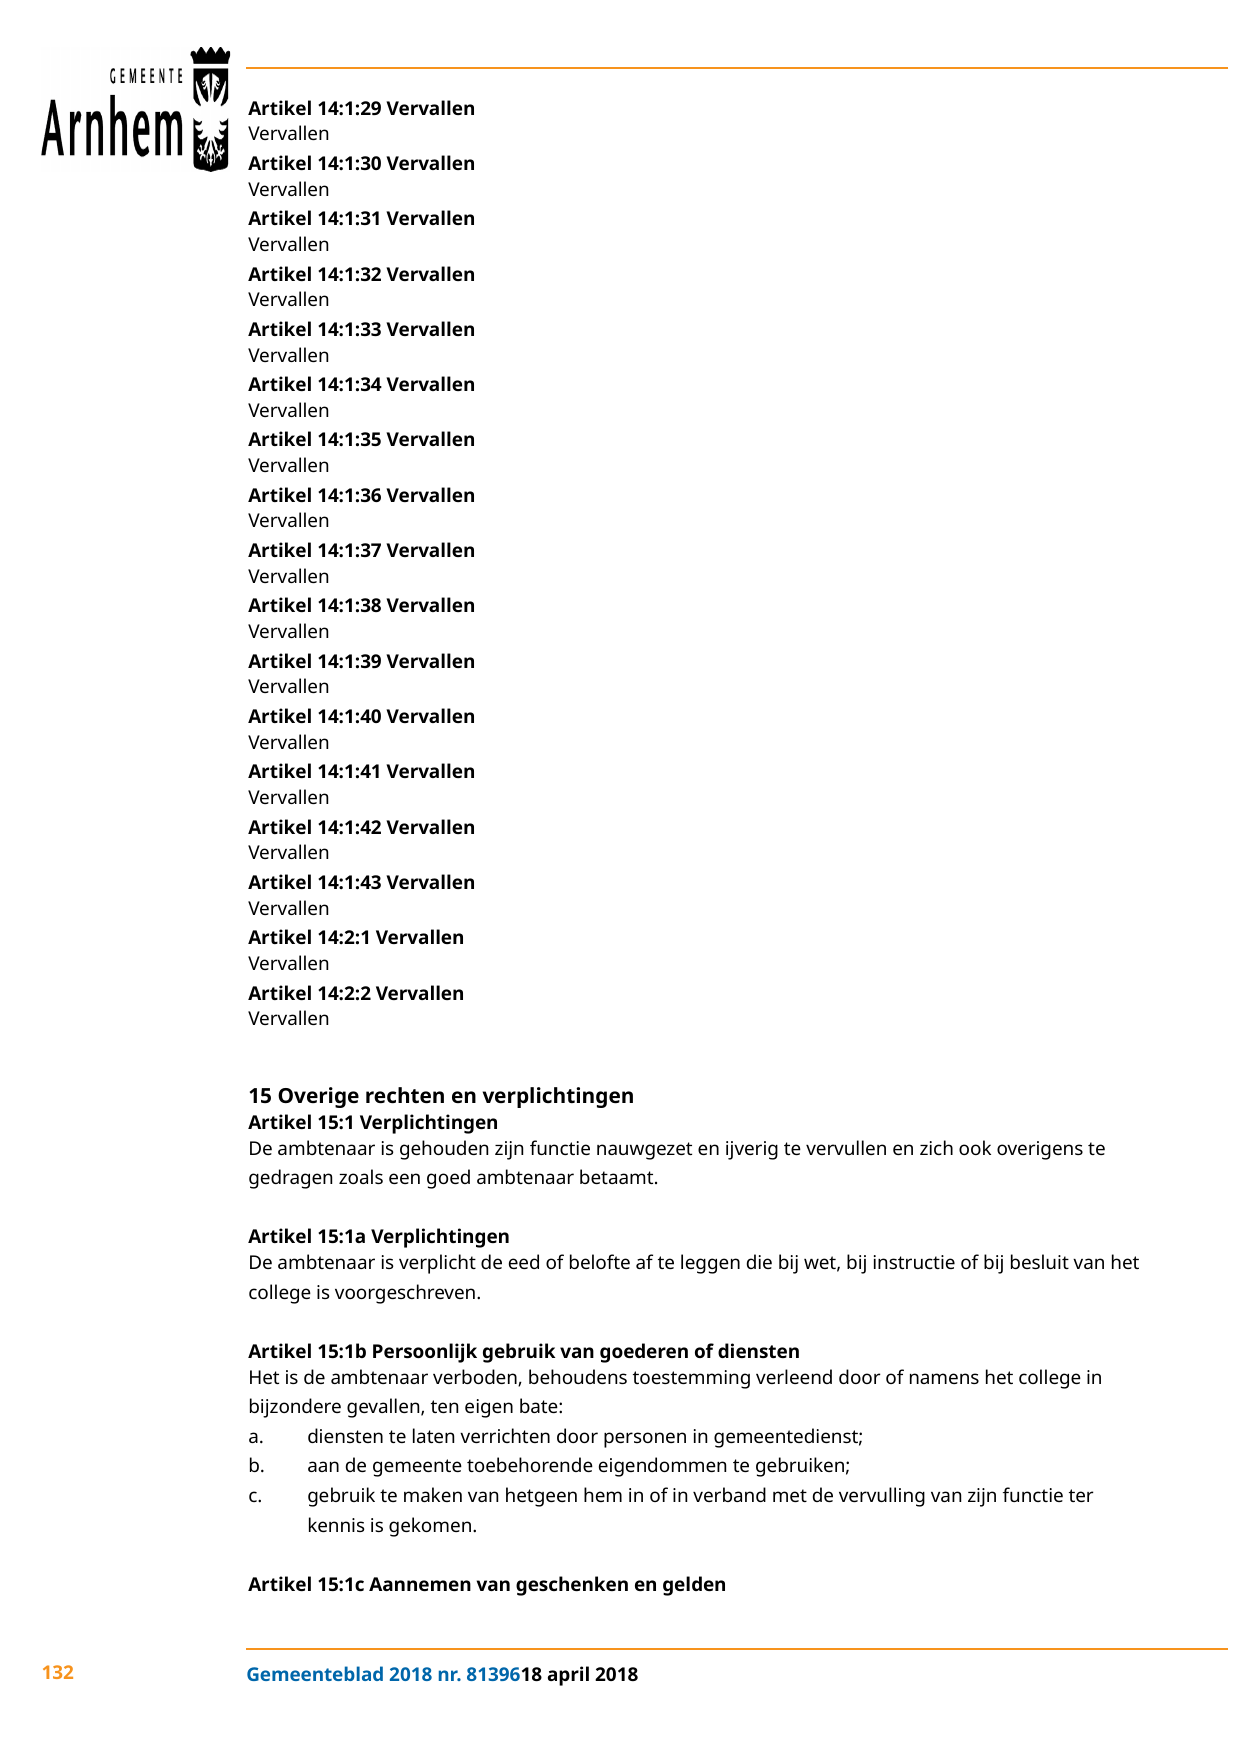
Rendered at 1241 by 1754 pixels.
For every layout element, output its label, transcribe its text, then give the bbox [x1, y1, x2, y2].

text Vervallen [248, 176, 1152, 202]
text De ambtenaar is gehouden zijn functie nauwgezet en ijverig te vervullen en zich ook overigens te gedragen zoals een goed ambtenaar betaamt. [248, 1135, 1152, 1190]
text Artikel 14:1:41 Vervallen [248, 758, 1152, 784]
text Artikel 14:1:35 Vervallen [248, 427, 1152, 452]
text Artikel 14:1:29 Vervallen [248, 95, 1152, 121]
text Vervallen [248, 729, 1152, 755]
text Artikel 15:1a Verplichtingen [248, 1224, 1152, 1249]
text Het is de ambtenaar verboden, behoudens toestemming verleend door of namens het college in bijzondere gevallen, ten eigen bate: [248, 1364, 1152, 1419]
text Artikel 14:1:39 Vervallen [248, 648, 1152, 674]
text Vervallen [248, 950, 1152, 976]
text Artikel 14:1:33 Vervallen [248, 316, 1152, 342]
text Artikel 14:1:37 Vervallen [248, 537, 1152, 563]
text Artikel 14:2:2 Vervallen [248, 980, 1152, 1006]
list aan de gemeente toebehorende eigendommen te gebruiken; [248, 1453, 1152, 1478]
text De ambtenaar is verplicht de eed of belofte af te leggen die bij wet, bij instructie of bij besluit van het college is voorgeschreven. [248, 1249, 1152, 1305]
text Vervallen [248, 286, 1152, 312]
text Artikel 14:1:43 Vervallen [248, 869, 1152, 895]
text Vervallen [248, 563, 1152, 589]
text Vervallen [248, 784, 1152, 810]
text Artikel 15:1 Verplichtingen [248, 1109, 1152, 1135]
list gebruik te maken van hetgeen hem in of in verband met de vervulling van zijn functie ter kennis is gekomen. [248, 1482, 1152, 1537]
text Vervallen [248, 342, 1152, 367]
text Artikel 14:1:40 Vervallen [248, 703, 1152, 729]
text Artikel 15:1b Persoonlijk gebruik van goederen of diensten [248, 1338, 1152, 1364]
text Vervallen [248, 452, 1152, 478]
text Artikel 15:1c Aannemen van geschenken en gelden [248, 1571, 1152, 1597]
text Artikel 14:1:42 Vervallen [248, 814, 1152, 839]
text Artikel 14:1:31 Vervallen [248, 205, 1152, 231]
text Vervallen [248, 231, 1152, 257]
text Vervallen [248, 895, 1152, 921]
list diensten te laten verrichten door personen in gemeentedienst; [248, 1423, 1152, 1449]
text Artikel 14:2:1 Vervallen [248, 924, 1152, 950]
text Artikel 14:1:36 Vervallen [248, 482, 1152, 508]
text Vervallen [248, 839, 1152, 865]
text Artikel 14:1:30 Vervallen [248, 150, 1152, 176]
text Vervallen [248, 618, 1152, 644]
text Artikel 14:1:38 Vervallen [248, 593, 1152, 618]
text Vervallen [248, 674, 1152, 699]
text Vervallen [248, 508, 1152, 533]
text Vervallen [248, 121, 1152, 146]
text Vervallen [248, 397, 1152, 423]
text 15 Overige rechten en verplichtingen [248, 1081, 1152, 1109]
text Artikel 14:1:34 Vervallen [248, 371, 1152, 397]
picture [41, 47, 231, 172]
text Artikel 14:1:32 Vervallen [248, 261, 1152, 286]
text Vervallen [248, 1006, 1152, 1031]
